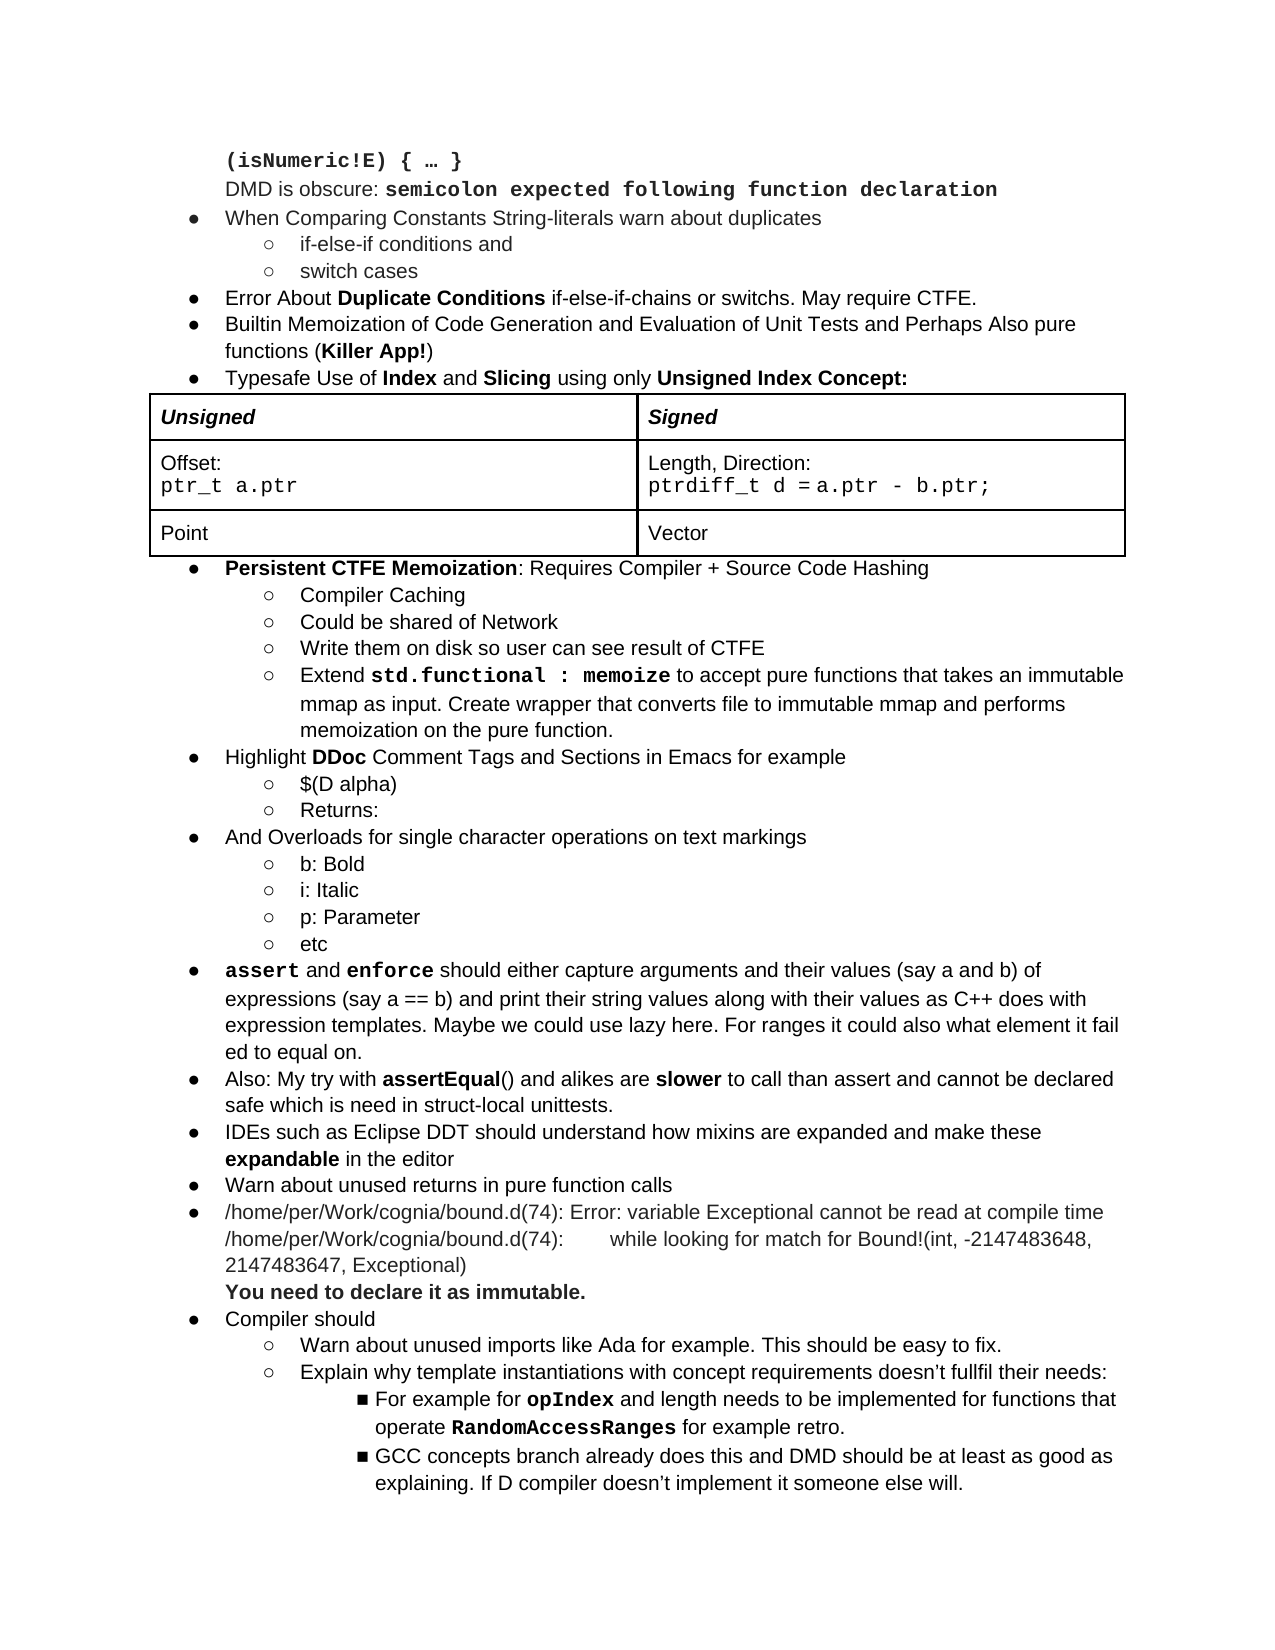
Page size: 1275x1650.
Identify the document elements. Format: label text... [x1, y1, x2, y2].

table_cell Vector [639, 511, 1124, 555]
list assert and enforce should either capture arguments and their values (say a and b) of expressions (say a == b) and print their string values along with their values as C++ does with expression templates. Maybe we could use lazy here. For ranges it could also what element it fail ed to equal on. [187, 959, 1125, 1064]
list Extend std.functional : memoize to accept pure functions that takes an immutable mmap as input. Create wrapper that converts file to immutable mmap and performs memoization on the pure function. [262, 663, 1125, 742]
list etc [262, 932, 1125, 955]
list i: Italic [262, 879, 1125, 902]
list Compiler Caching [262, 583, 1125, 607]
list Write them on disk so user can see result of CTFE [262, 637, 1125, 660]
list /home/per/Work/cognia/bound.d(74): Error: variable Exceptional cannot be read at compile time /home/per/Work/cognia/bound.d(74): while looking for match for Bound!(int, -2147483648, 2147483647, Exceptional) You need to declare it as immutable. [187, 1201, 1125, 1304]
list Warn about unused returns in pure function calls [187, 1174, 1125, 1197]
table_cell Length, Direction: ptrdiff_t d = a.ptr - b.ptr; [639, 441, 1124, 509]
list p: Parameter [262, 905, 1125, 929]
list Highlight DDoc Comment Tags and Sections in Emacs for example [187, 745, 1125, 769]
list switch cases [262, 259, 1125, 283]
list Typesafe Use of Index and Slicing using only Unsigned Index Concept: [187, 366, 1125, 389]
list $(D alpha) [262, 772, 1125, 795]
list IDEs such as Eclipse DDT should understand how mixins are expanded and make these expandable in the editor [187, 1121, 1125, 1171]
table_cell Offset: ptr_t a.ptr [151, 441, 636, 509]
list Also: My try with assertEqual() and alikes are slower to call than assert and cannot be declared safe which is need in struct-local unittests. [187, 1067, 1125, 1117]
table_header Unsigned [151, 395, 636, 439]
list And Overloads for single character operations on text markings [187, 825, 1125, 849]
list if-else-if conditions and [262, 233, 1125, 256]
list Error About Duplicate Conditions if-else-if-chains or switchs. May require CTFE. [187, 286, 1125, 309]
list b: Bold [262, 852, 1125, 875]
list Compiler should [187, 1307, 1125, 1331]
list For example for opIndex and length needs to be implemented for functions that operate RandomAccessRanges for example retro. [356, 1387, 1125, 1441]
list GCC concepts branch already does this and DMD should be at least as good as explaining. If D compiler doesn’t implement it someone else will. [356, 1445, 1125, 1495]
table_cell Point [151, 511, 636, 555]
list Persistent CTFE Memoization: Requires Compiler + Source Code Hashing [187, 557, 1125, 580]
list (isNumeric!E) { … } DMD is obscure: semicolon expected following function declaration [187, 150, 1125, 202]
list Returns: [262, 799, 1125, 822]
list When Comparing Constants String-literals warn about duplicates [187, 206, 1125, 229]
list Warn about unused imports like Ada for example. This should be easy to fix. [262, 1334, 1125, 1357]
list Builtin Memoization of Code Generation and Evaluation of Unit Tests and Perhaps Also pure functions (Killer App!) [187, 313, 1125, 363]
list Explain why template instantiations with concept requirements doesn’t fullfil their needs: [262, 1361, 1125, 1384]
table_header Signed [639, 395, 1124, 439]
list Could be shared of Network [262, 610, 1125, 633]
